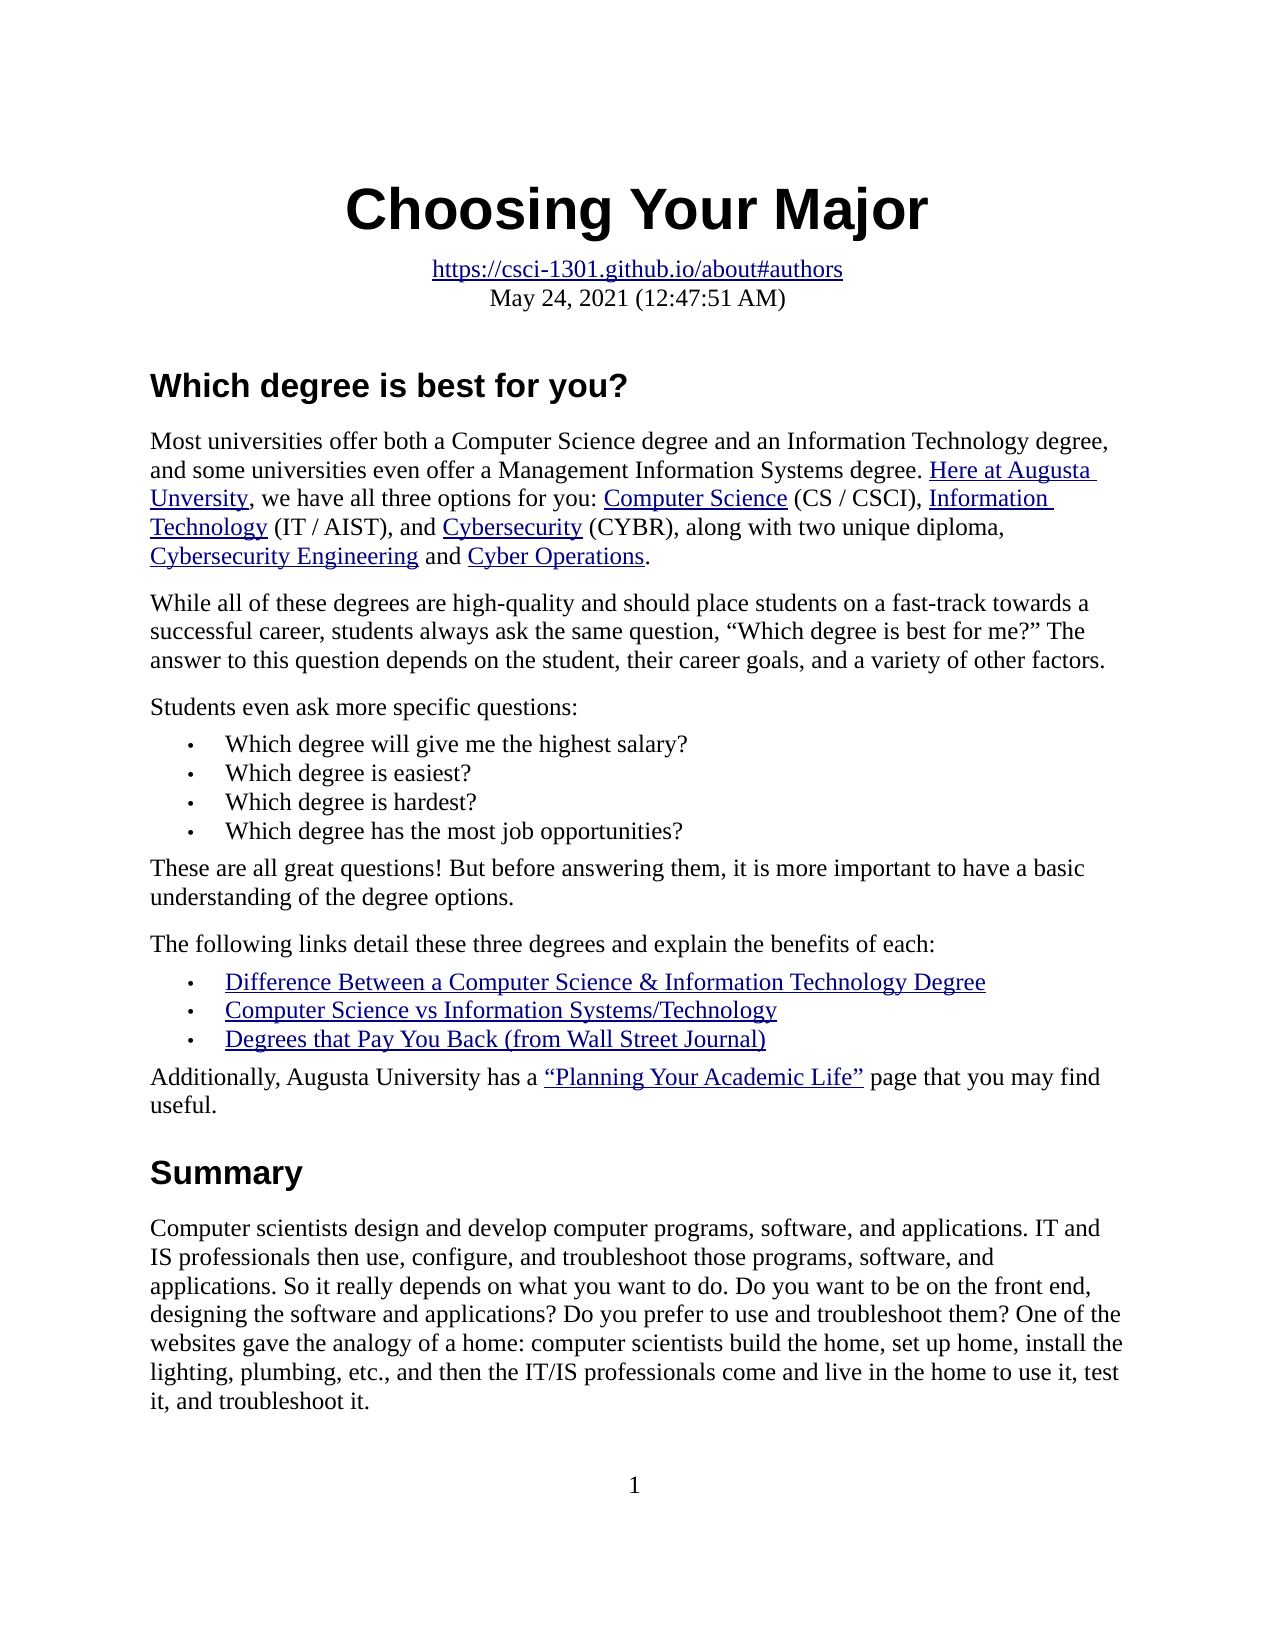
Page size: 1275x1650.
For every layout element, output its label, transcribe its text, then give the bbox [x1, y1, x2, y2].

text Computer scientists design and develop computer programs, software, and applications. IT and IS professionals then use, configure, and troubleshoot those programs, software, and applications. So it really depends on what you want to do. Do you want to be on the front end, designing the software and applications? Do you prefer to use and troubleshoot them? One of the websites gave the analogy of a home: computer scientists build the home, set up home, install the lighting, plumbing, etc., and then the IT/IS professionals come and live in the home to use it, test it, and troubleshoot it. [150, 1213, 1125, 1414]
title Choosing Your Major [150, 175, 1125, 242]
list Difference Between a Computer Science & Information Technology Degree [187, 967, 1125, 995]
list Which degree is easiest? [187, 758, 1125, 787]
text Students even ask more specific questions: [150, 692, 1125, 721]
list Computer Science vs Information Systems/Technology [187, 995, 1125, 1024]
subtitle Summary [150, 1153, 1125, 1192]
text The following links detail these three degrees and explain the benefits of each: [150, 929, 1125, 958]
list Which degree has the most job opportunities? [187, 816, 1125, 844]
text https://csci-1301.github.io/about#authors [150, 254, 1125, 283]
text While all of these degrees are high-quality and should place students on a fast-track towards a successful career, students always ask the same question, “Which degree is best for me?” The answer to this question depends on the student, their career goals, and a variety of other factors. [150, 588, 1125, 674]
subtitle Which degree is best for you? [150, 366, 1125, 404]
text Most universities offer both a Computer Science degree and an Information Technology degree, and some universities even offer a Management Information Systems degree. Here at Augusta Unversity, we have all three options for you: Computer Science (CS / CSCI), Information Technology (IT / AIST), and Cybersecurity (CYBR), along with two unique diploma, Cybersecurity Engineering and Cyber Operations. [150, 426, 1125, 570]
text Additionally, Augusta University has a “Planning Your Academic Life” page that you may find useful. [150, 1062, 1125, 1119]
list Which degree will give me the highest salary? [187, 729, 1125, 758]
text These are all great questions! But before answering them, it is more important to have a basic understanding of the degree options. [150, 853, 1125, 911]
list Which degree is hardest? [187, 787, 1125, 816]
text May 24, 2021 (12:47:51 AM) [150, 283, 1125, 312]
list Degrees that Pay You Back (from Wall Street Journal) [187, 1024, 1125, 1053]
